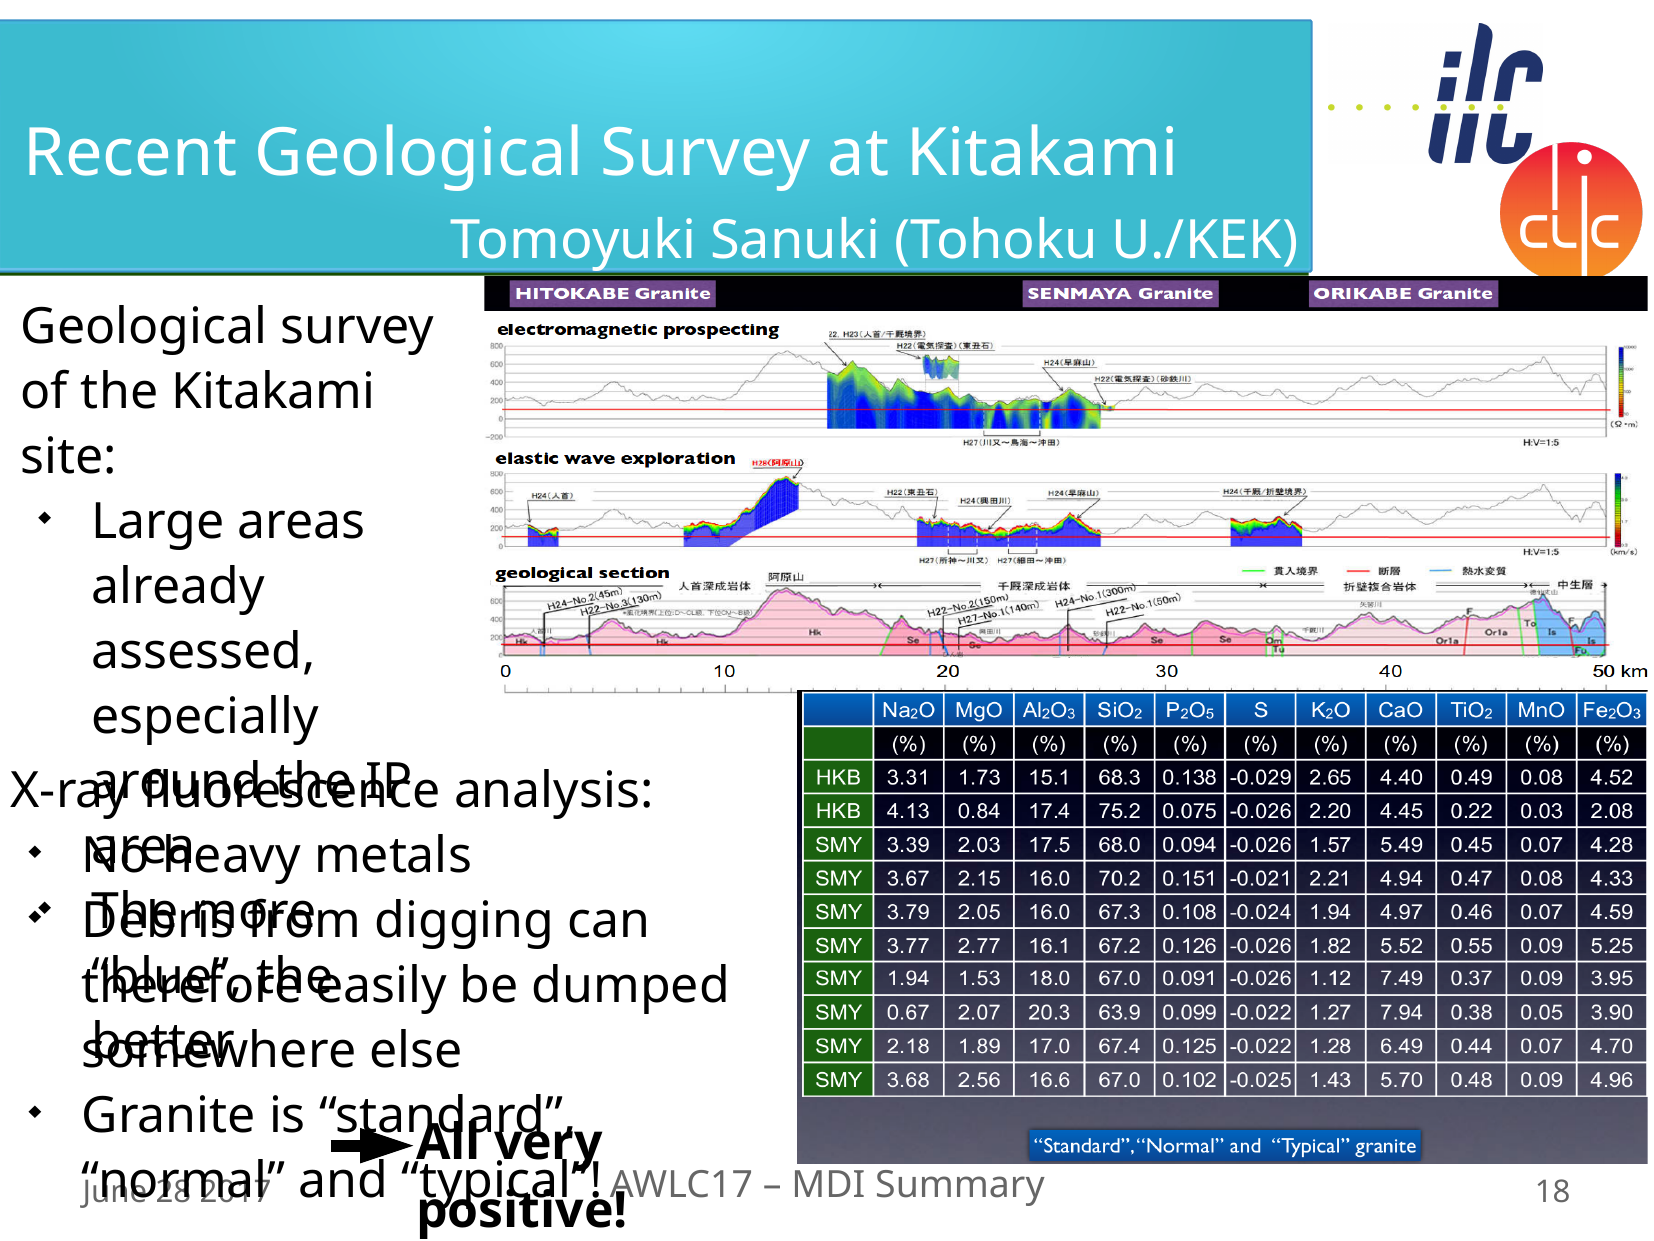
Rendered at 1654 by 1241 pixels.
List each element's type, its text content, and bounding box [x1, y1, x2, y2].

text_box Geological survey of the Kitakami site: Large areas already assessed, especially around the IP area The more “blue”, the better [5, 286, 479, 750]
title Tomoyuki Sanuki (Tohoku U./KEK) [35, 198, 1300, 277]
text_box X-ray fluorescence analysis: No heavy metals Debris from digging can therefore easily be dumped somewhere else Granite is “standard”, “normal” and “typical”! [0, 750, 798, 1155]
text_box All very positive! [401, 1098, 792, 1186]
picture [484, 23, 1654, 1164]
title Recent Geological Survey at Kitakami [23, 47, 1312, 252]
